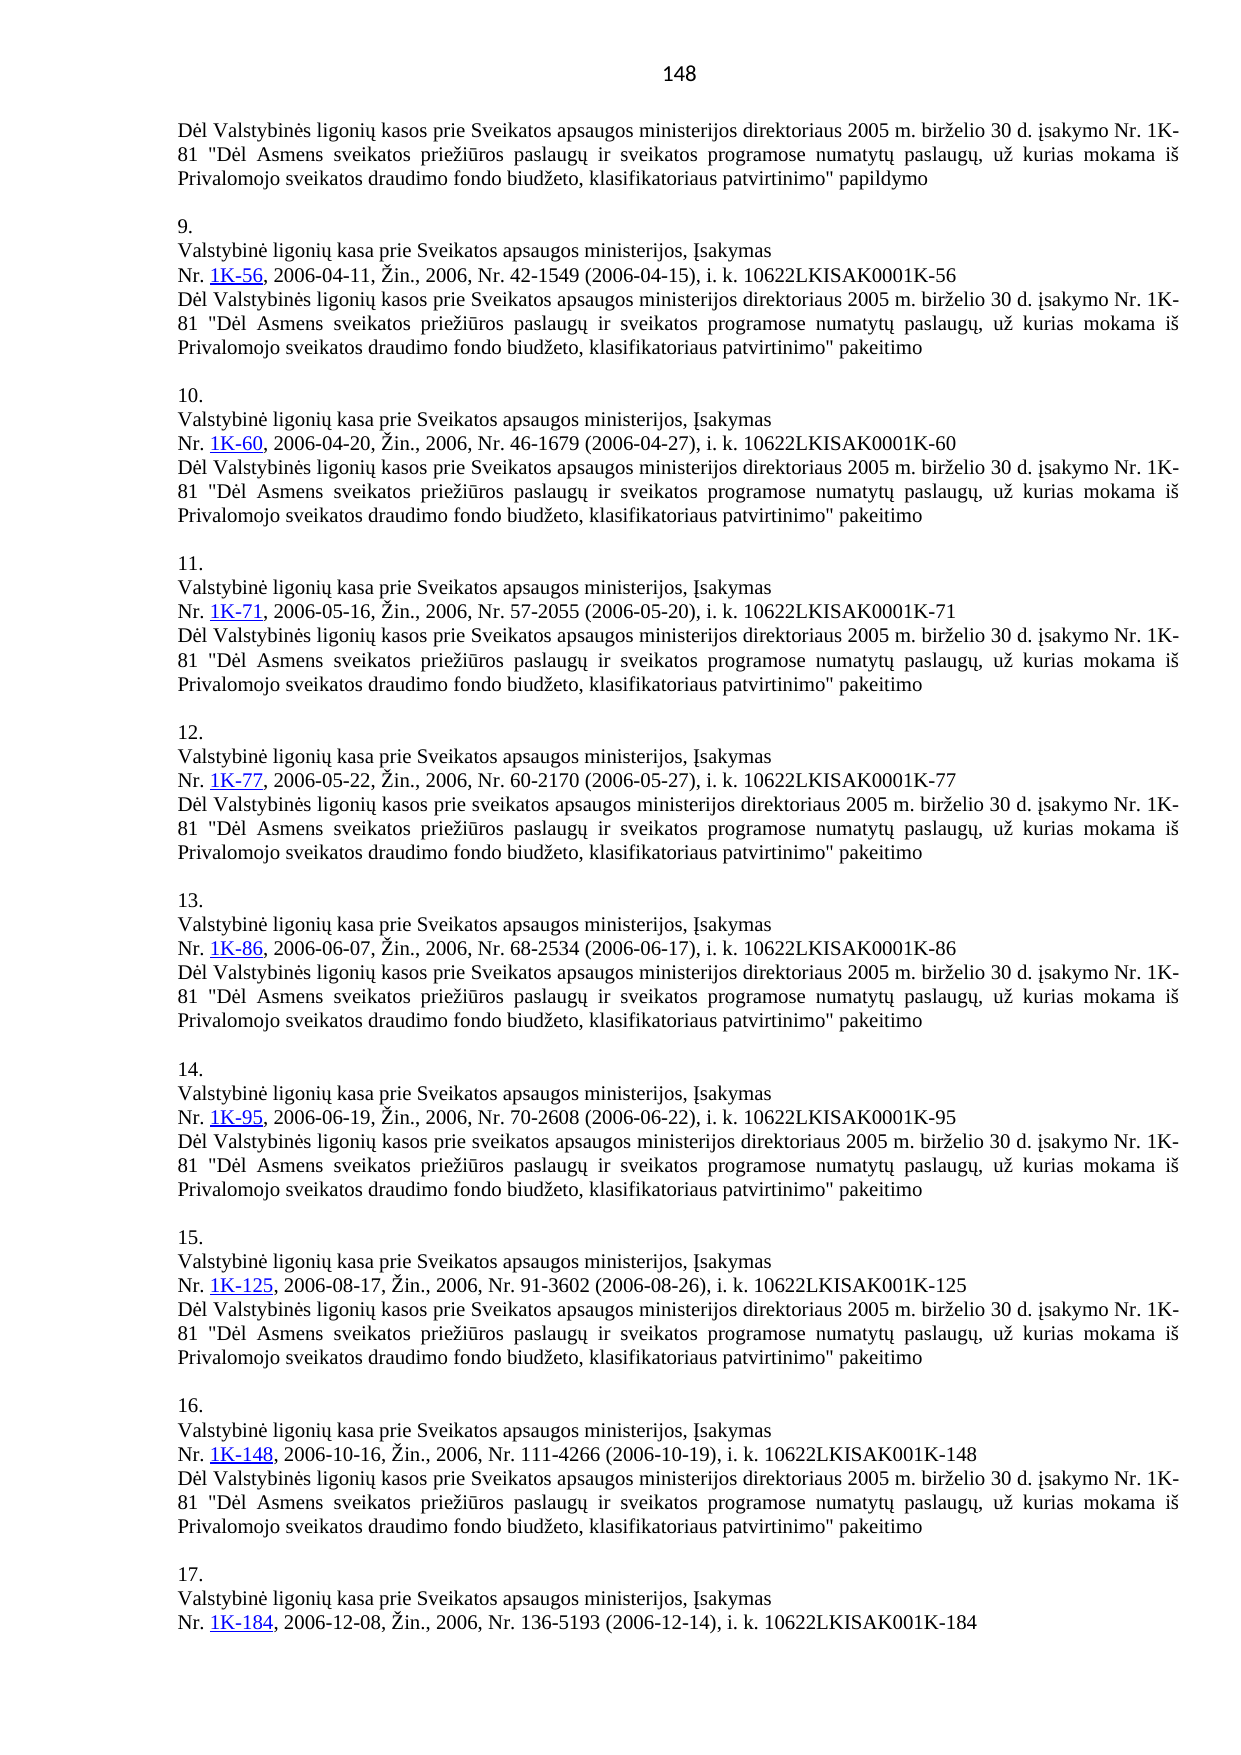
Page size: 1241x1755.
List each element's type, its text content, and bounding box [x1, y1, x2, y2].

text Nr. 1K-184, 2006-12-08, Žin., 2006, Nr. 136-5193 (2006-12-14), i. k. 10622LKISAK001K-184 [177, 1610, 1181, 1634]
text Valstybinė ligonių kasa prie Sveikatos apsaugos ministerijos, Įsakymas [177, 1249, 1181, 1273]
text Valstybinė ligonių kasa prie Sveikatos apsaugos ministerijos, Įsakymas [177, 1081, 1181, 1105]
text 9. [177, 214, 1181, 238]
text Nr. 1K-95, 2006-06-19, Žin., 2006, Nr. 70-2608 (2006-06-22), i. k. 10622LKISAK0001K-95 [177, 1105, 1181, 1129]
text Valstybinė ligonių kasa prie Sveikatos apsaugos ministerijos, Įsakymas [177, 238, 1181, 262]
text Nr. 1K-86, 2006-06-07, Žin., 2006, Nr. 68-2534 (2006-06-17), i. k. 10622LKISAK0001K-86 [177, 936, 1181, 960]
text 10. [177, 383, 1181, 407]
text Dėl Valstybinės ligonių kasos prie Sveikatos apsaugos ministerijos direktoriaus 2005 m. birželio 30 d. įsakymo Nr. 1K-81 "Dėl Asmens sveikatos priežiūros paslaugų ir sveikatos programose numatytų paslaugų, už kurias mokama iš Privalomojo sveikatos draudimo fondo biudžeto, klasifikatoriaus patvirtinimo" pakeitimo [177, 287, 1181, 359]
text 14. [177, 1057, 1181, 1081]
text 15. [177, 1225, 1181, 1249]
text Valstybinė ligonių kasa prie Sveikatos apsaugos ministerijos, Įsakymas [177, 575, 1181, 599]
text Valstybinė ligonių kasa prie Sveikatos apsaugos ministerijos, Įsakymas [177, 912, 1181, 936]
text Dėl Valstybinės ligonių kasos prie Sveikatos apsaugos ministerijos direktoriaus 2005 m. birželio 30 d. įsakymo Nr. 1K-81 "Dėl Asmens sveikatos priežiūros paslaugų ir sveikatos programose numatytų paslaugų, už kurias mokama iš Privalomojo sveikatos draudimo fondo biudžeto, klasifikatoriaus patvirtinimo" papildymo [177, 118, 1181, 190]
text Dėl Valstybinės ligonių kasos prie sveikatos apsaugos ministerijos direktoriaus 2005 m. birželio 30 d. įsakymo Nr. 1K-81 "Dėl Asmens sveikatos priežiūros paslaugų ir sveikatos programose numatytų paslaugų, už kurias mokama iš Privalomojo sveikatos draudimo fondo biudžeto, klasifikatoriaus patvirtinimo" pakeitimo [177, 792, 1181, 864]
text Dėl Valstybinės ligonių kasos prie Sveikatos apsaugos ministerijos direktoriaus 2005 m. birželio 30 d. įsakymo Nr. 1K-81 "Dėl Asmens sveikatos priežiūros paslaugų ir sveikatos programose numatytų paslaugų, už kurias mokama iš Privalomojo sveikatos draudimo fondo biudžeto, klasifikatoriaus patvirtinimo" pakeitimo [177, 1297, 1181, 1369]
text Valstybinė ligonių kasa prie Sveikatos apsaugos ministerijos, Įsakymas [177, 1417, 1181, 1442]
text Dėl Valstybinės ligonių kasos prie Sveikatos apsaugos ministerijos direktoriaus 2005 m. birželio 30 d. įsakymo Nr. 1K-81 "Dėl Asmens sveikatos priežiūros paslaugų ir sveikatos programose numatytų paslaugų, už kurias mokama iš Privalomojo sveikatos draudimo fondo biudžeto, klasifikatoriaus patvirtinimo" pakeitimo [177, 623, 1181, 696]
text 17. [177, 1562, 1181, 1586]
text 16. [177, 1393, 1181, 1417]
text Dėl Valstybinės ligonių kasos prie Sveikatos apsaugos ministerijos direktoriaus 2005 m. birželio 30 d. įsakymo Nr. 1K-81 "Dėl Asmens sveikatos priežiūros paslaugų ir sveikatos programose numatytų paslaugų, už kurias mokama iš Privalomojo sveikatos draudimo fondo biudžeto, klasifikatoriaus patvirtinimo" pakeitimo [177, 1466, 1181, 1538]
text Nr. 1K-56, 2006-04-11, Žin., 2006, Nr. 42-1549 (2006-04-15), i. k. 10622LKISAK0001K-56 [177, 262, 1181, 287]
text Nr. 1K-71, 2006-05-16, Žin., 2006, Nr. 57-2055 (2006-05-20), i. k. 10622LKISAK0001K-71 [177, 599, 1181, 623]
text Dėl Valstybinės ligonių kasos prie Sveikatos apsaugos ministerijos direktoriaus 2005 m. birželio 30 d. įsakymo Nr. 1K-81 "Dėl Asmens sveikatos priežiūros paslaugų ir sveikatos programose numatytų paslaugų, už kurias mokama iš Privalomojo sveikatos draudimo fondo biudžeto, klasifikatoriaus patvirtinimo" pakeitimo [177, 455, 1181, 527]
text Nr. 1K-125, 2006-08-17, Žin., 2006, Nr. 91-3602 (2006-08-26), i. k. 10622LKISAK001K-125 [177, 1273, 1181, 1297]
text Valstybinė ligonių kasa prie Sveikatos apsaugos ministerijos, Įsakymas [177, 1586, 1181, 1610]
text Dėl Valstybinės ligonių kasos prie sveikatos apsaugos ministerijos direktoriaus 2005 m. birželio 30 d. įsakymo Nr. 1K-81 "Dėl Asmens sveikatos priežiūros paslaugų ir sveikatos programose numatytų paslaugų, už kurias mokama iš Privalomojo sveikatos draudimo fondo biudžeto, klasifikatoriaus patvirtinimo" pakeitimo [177, 1129, 1181, 1201]
text 12. [177, 720, 1181, 744]
text Dėl Valstybinės ligonių kasos prie Sveikatos apsaugos ministerijos direktoriaus 2005 m. birželio 30 d. įsakymo Nr. 1K-81 "Dėl Asmens sveikatos priežiūros paslaugų ir sveikatos programose numatytų paslaugų, už kurias mokama iš Privalomojo sveikatos draudimo fondo biudžeto, klasifikatoriaus patvirtinimo" pakeitimo [177, 960, 1181, 1032]
text Valstybinė ligonių kasa prie Sveikatos apsaugos ministerijos, Įsakymas [177, 407, 1181, 431]
text 13. [177, 888, 1181, 912]
text Nr. 1K-60, 2006-04-20, Žin., 2006, Nr. 46-1679 (2006-04-27), i. k. 10622LKISAK0001K-60 [177, 431, 1181, 455]
text Nr. 1K-148, 2006-10-16, Žin., 2006, Nr. 111-4266 (2006-10-19), i. k. 10622LKISAK001K-148 [177, 1442, 1181, 1466]
text Nr. 1K-77, 2006-05-22, Žin., 2006, Nr. 60-2170 (2006-05-27), i. k. 10622LKISAK0001K-77 [177, 768, 1181, 792]
text Valstybinė ligonių kasa prie Sveikatos apsaugos ministerijos, Įsakymas [177, 744, 1181, 768]
text 11. [177, 551, 1181, 575]
